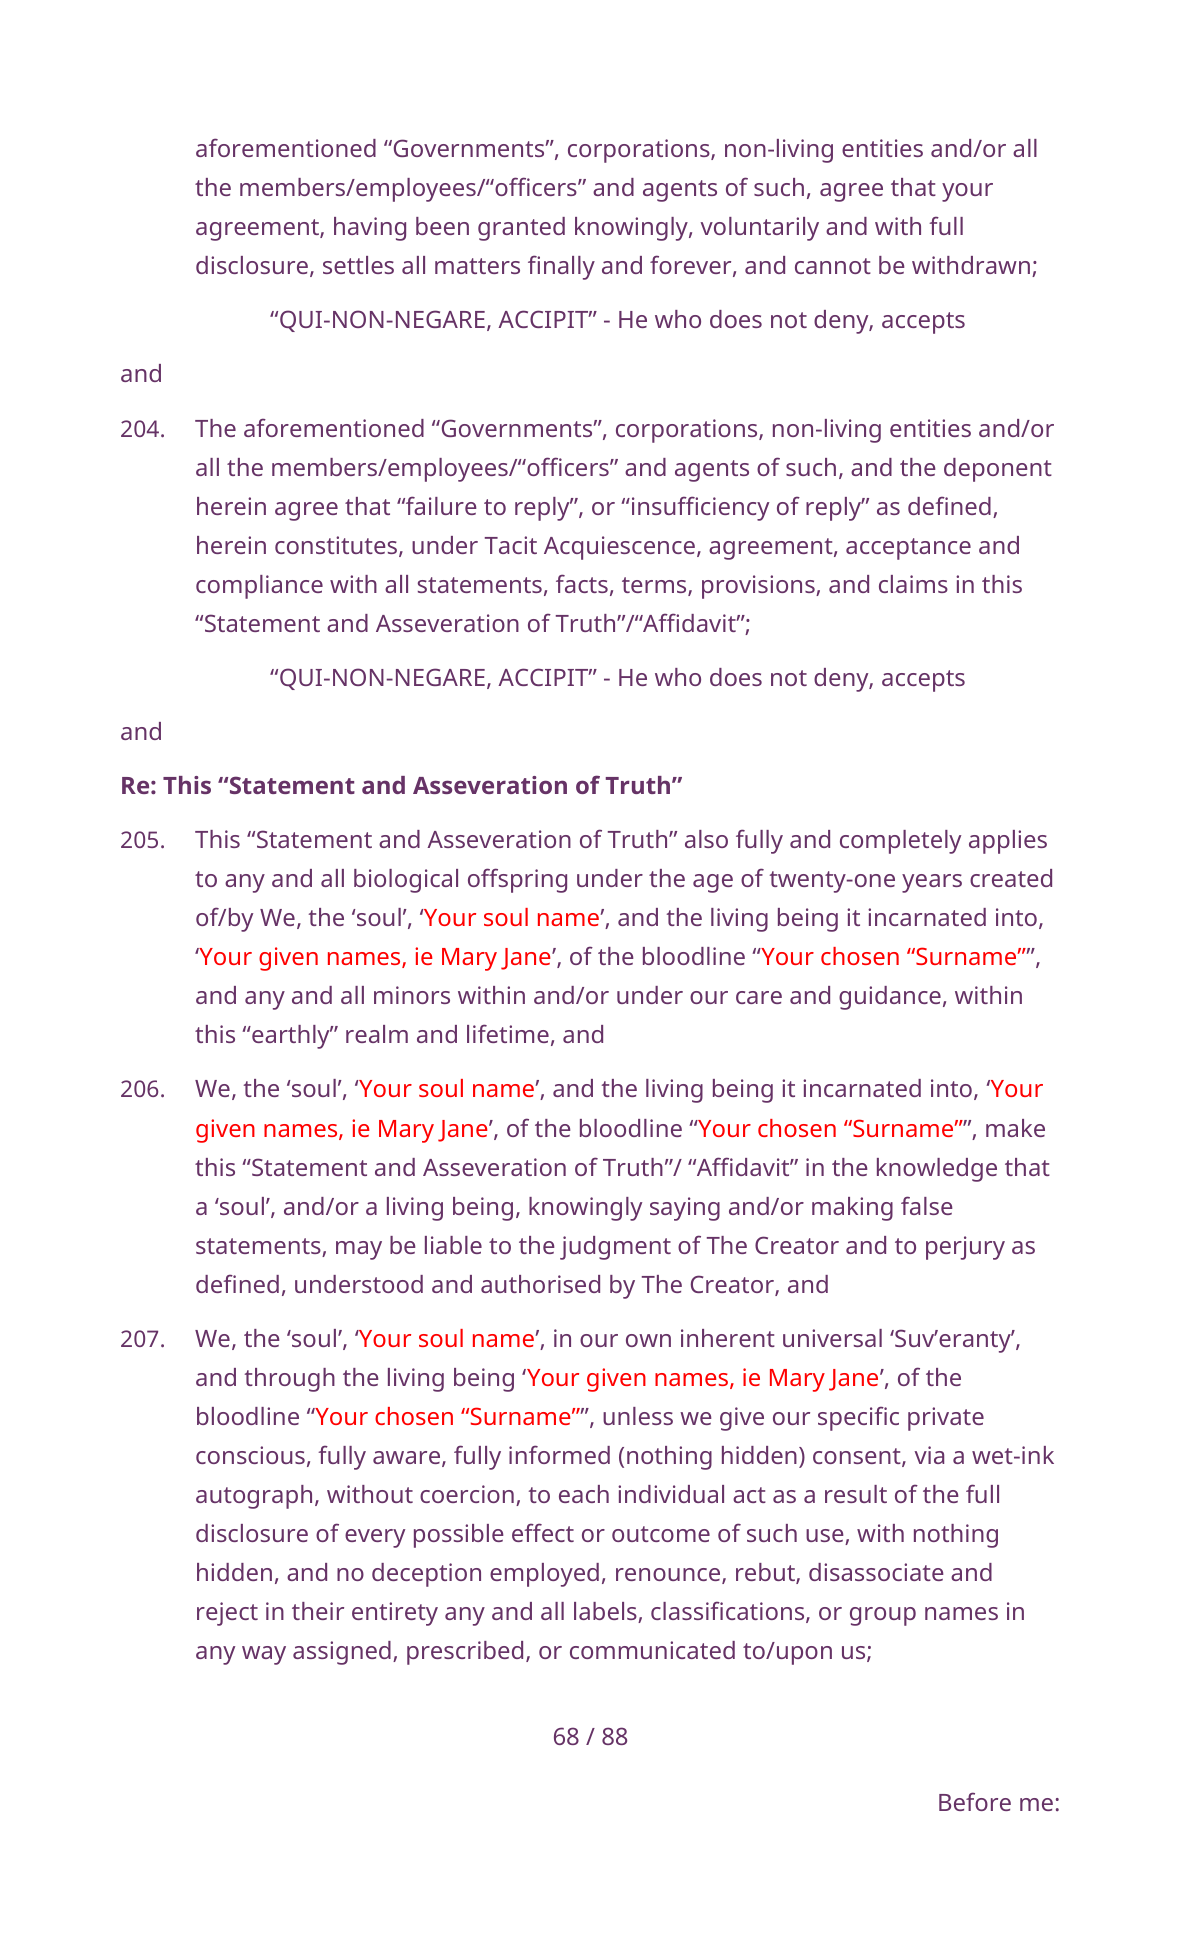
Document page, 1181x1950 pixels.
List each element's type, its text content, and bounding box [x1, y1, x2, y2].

list We, the ‘soul’, ‘Your soul name’, and the living being it incarnated into, ‘Your given names, ie Mary Jane’, of the bloodline “Your chosen “Surname””, make this “Statement and Asseveration of Truth”/ “Affidavit” in the knowledge that a ‘soul’, and/or a living being, knowingly saying and/or making false statements, may be liable to the judgment of The Creator and to perjury as defined, understood and authorised by The Creator, and [120, 1072, 1061, 1300]
list aforementioned “Governments”, corporations, non-living entities and/or all the members/employees/“officers” and agents of such, agree that your agreement, having been granted knowingly, voluntarily and with full disclosure, settles all matters finally and forever, and cannot be withdrawn; [120, 132, 1061, 282]
list and [120, 357, 1061, 390]
list “QUI-NON-NEGARE, ACCIPIT” - He who does not deny, accepts [232, 303, 1061, 336]
list We, the ‘soul’, ‘Your soul name’, in our own inherent universal ‘Suv’eranty’, and through the living being ‘Your given names, ie Mary Jane’, of the bloodline “Your chosen “Surname””, unless we give our specific private conscious, fully aware, fully informed (nothing hidden) consent, via a wet-ink autograph, without coercion, to each individual act as a result of the full disclosure of every possible effect or outcome of such use, with nothing hidden, and no deception employed, renounce, rebut, disassociate and reject in their entirety any and all labels, classifications, or group names in any way assigned, prescribed, or communicated to/upon us; [120, 1322, 1061, 1667]
list and [120, 715, 1061, 747]
list This “Statement and Asseveration of Truth” also fully and completely applies to any and all biological offspring under the age of twenty-one years created of/by We, the ‘soul’, ‘Your soul name’, and the living being it incarnated into, ‘Your given names, ie Mary Jane’, of the bloodline “Your chosen “Surname””, and any and all minors within and/or under our care and guidance, within this “earthly” realm and lifetime, and [120, 823, 1061, 1051]
list Re: This “Statement and Asseveration of Truth” [120, 769, 1061, 801]
list “QUI-NON-NEGARE, ACCIPIT” - He who does not deny, accepts [232, 661, 1061, 693]
list The aforementioned “Governments”, corporations, non-living entities and/or all the members/employees/“officers” and agents of such, and the deponent herein agree that “failure to reply”, or “insufficiency of reply” as defined, herein constitutes, under Tacit Acquiescence, agreement, acceptance and compliance with all statements, facts, terms, provisions, and claims in this “Statement and Asseveration of Truth”/“Affidavit”; [120, 411, 1061, 639]
